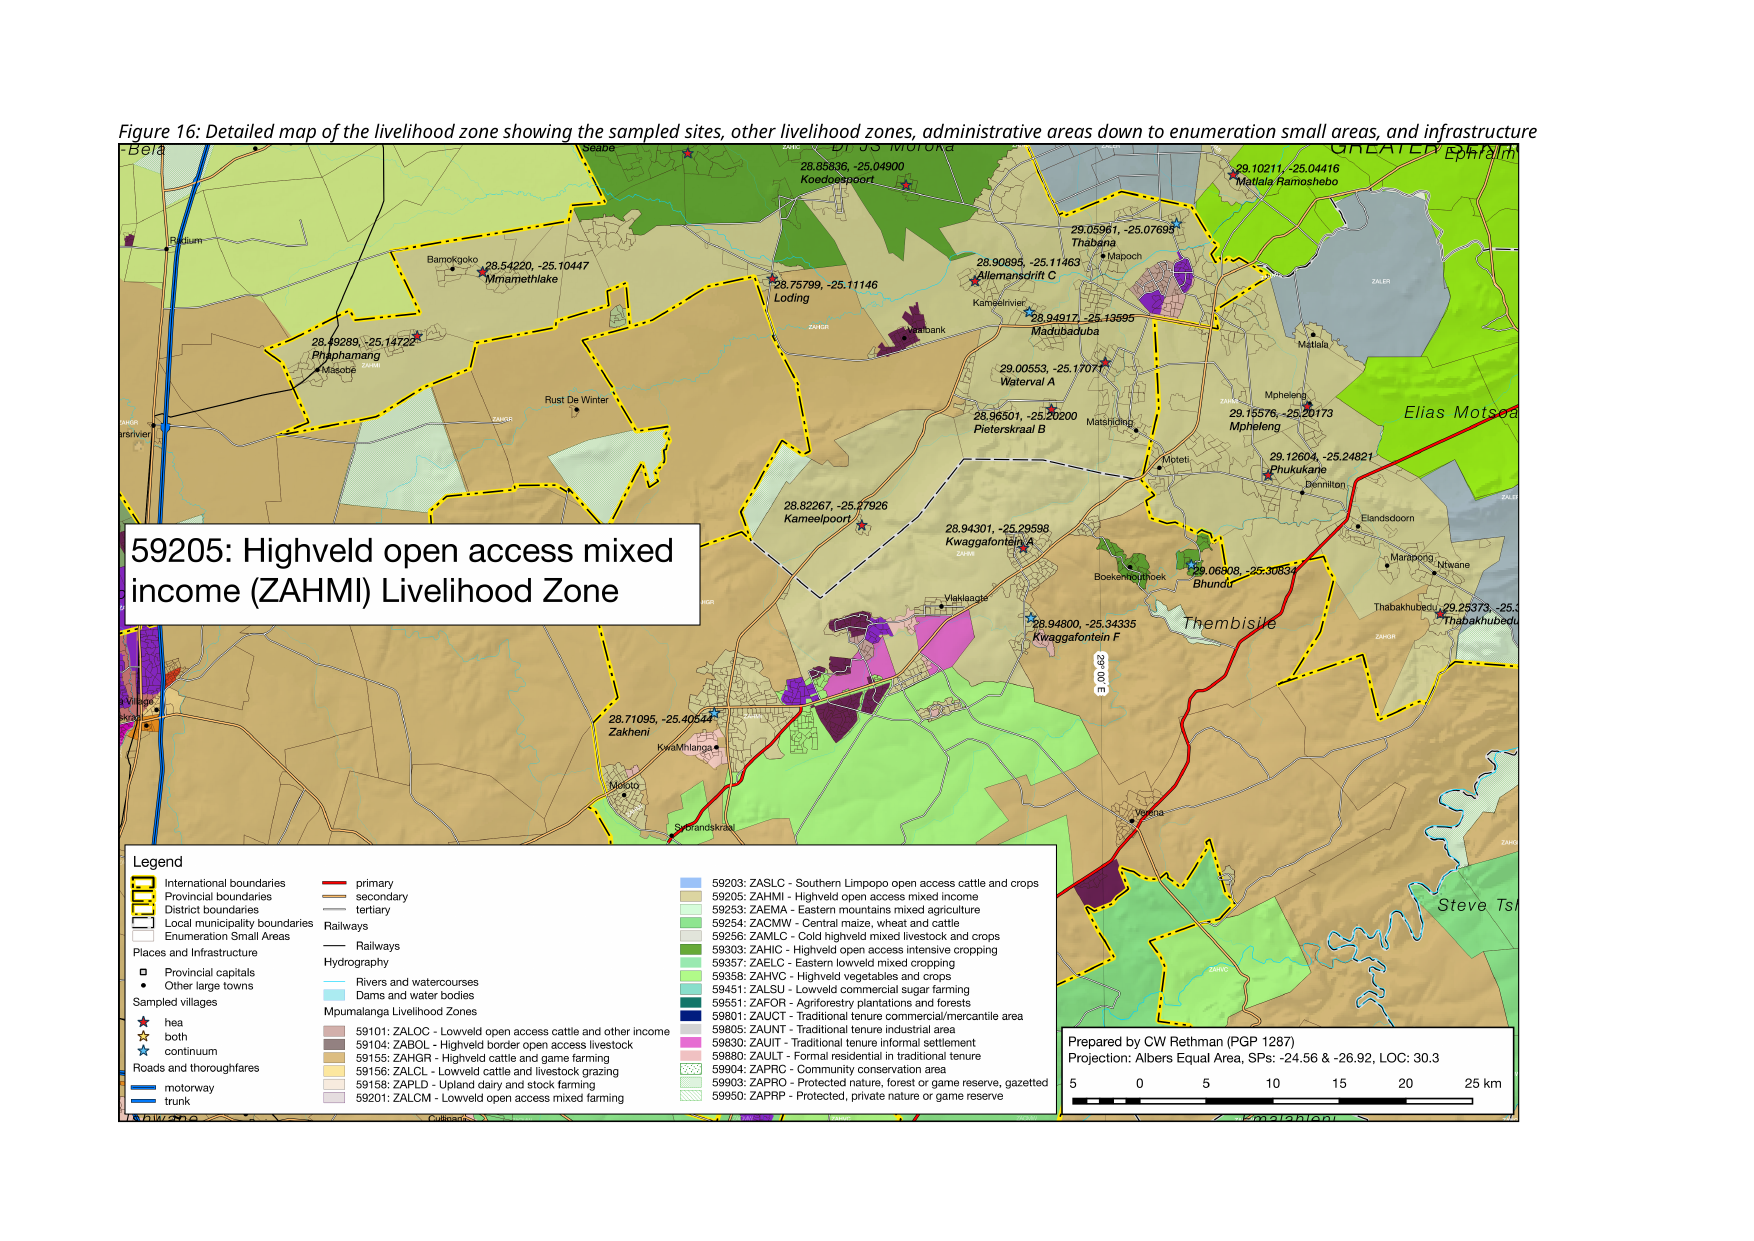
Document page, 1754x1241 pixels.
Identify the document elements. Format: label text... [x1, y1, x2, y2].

picture [118, 143, 1520, 1123]
text Figure 16: Detailed map of the livelihood zone showing the sampled sites, other livelihood zones, administrative areas down to enumeration small areas, and infrastructure [118, 118, 1636, 144]
